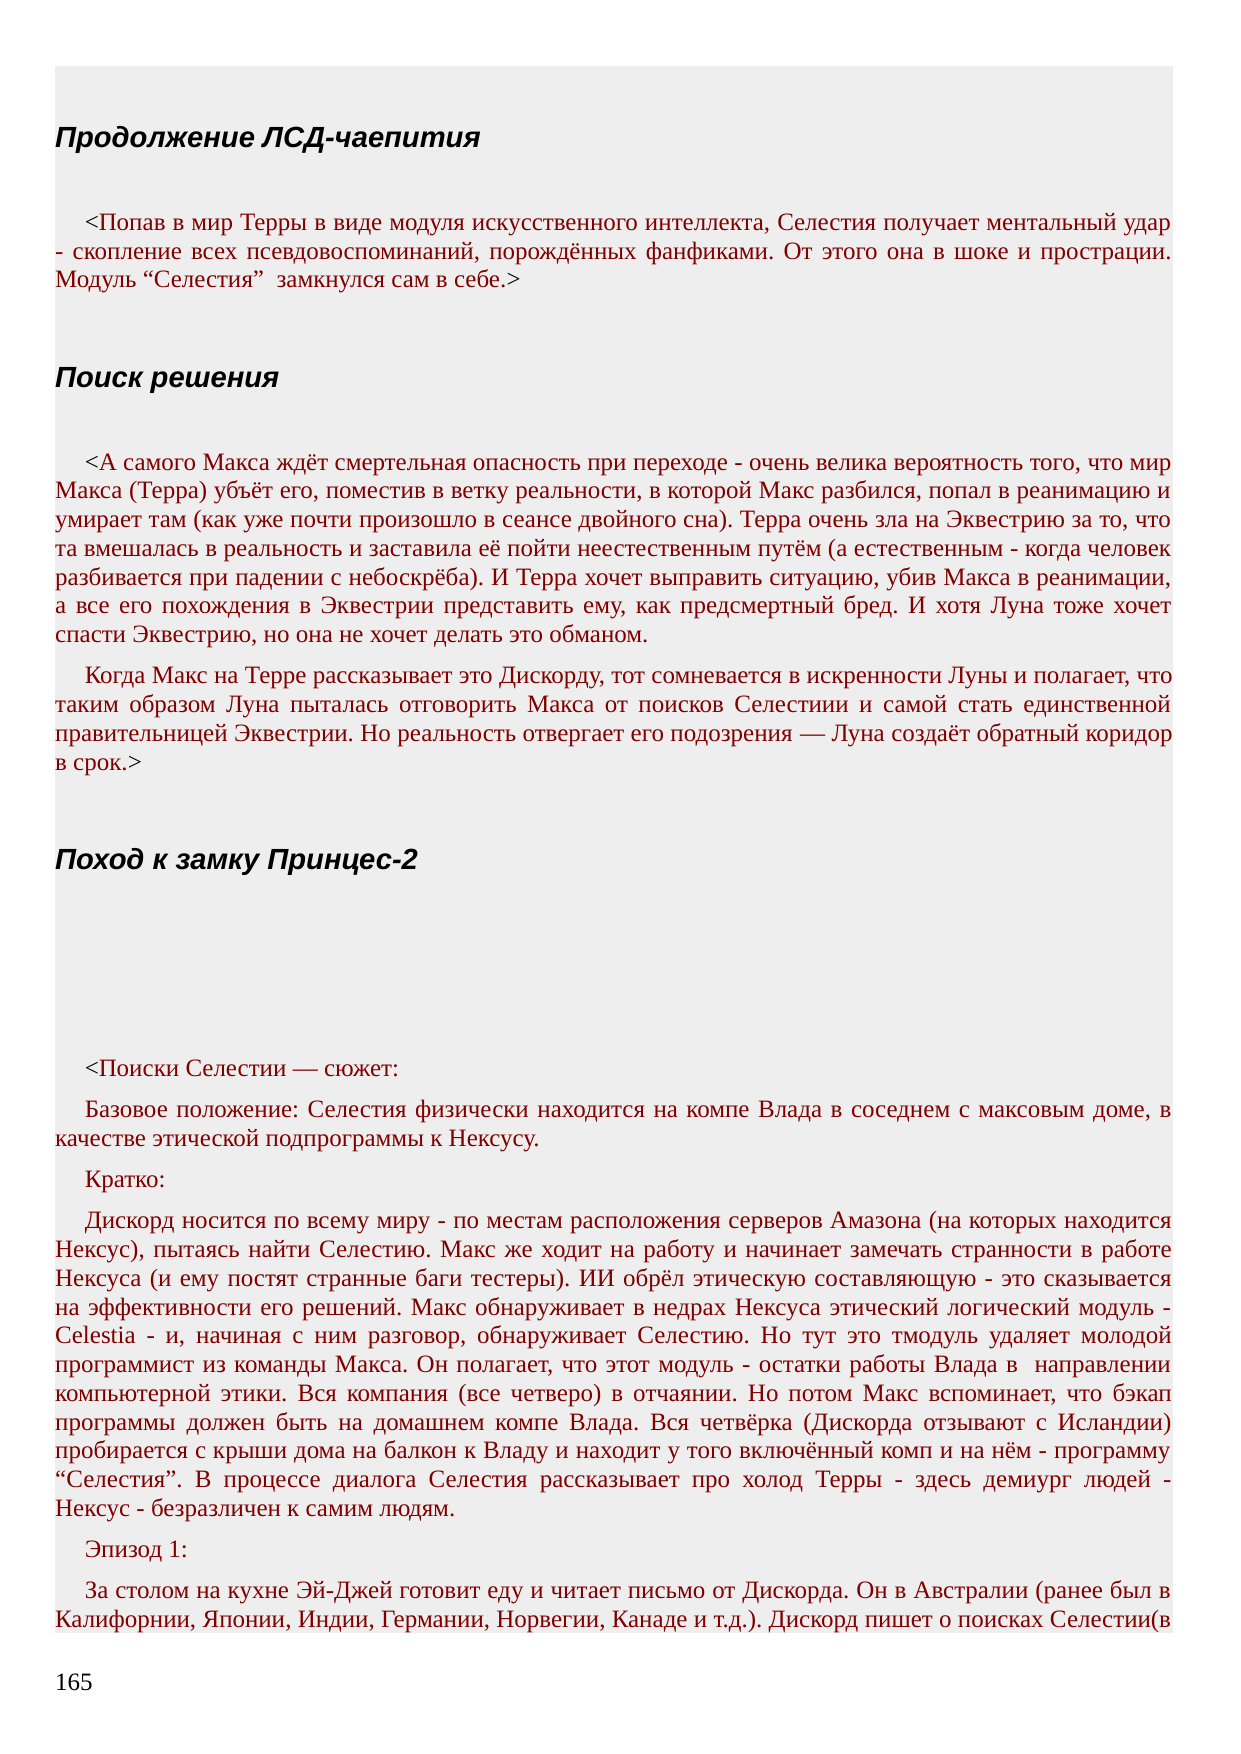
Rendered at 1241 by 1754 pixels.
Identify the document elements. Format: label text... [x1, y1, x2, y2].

text Дискорд носится по всему миру - по местам расположения серверов Амазона (на которых находится Нексус), пытаясь найти Селестию. Макс же ходит на работу и начинает замечать странности в работе Нексуса (и ему постят странные баги тестеры). ИИ обрёл этическую составляющую - это сказывается на эффективности его решений. Макс обнаруживает в недрах Нексуса этический логический модуль - Celestia - и, начиная с ним разговор, обнаруживает Селестию. Но тут это тмодуль удаляет молодой программист из команды Макса. Он полагает, что этот модуль - остатки работы Влада в направлении компьютерной этики. Вся компания (все четверо) в отчаянии. Но потом Макс вспоминает, что бэкап программы должен быть на домашнем компе Влада. Вся четвёрка (Дискорда отзывают с Исландии) пробирается с крыши дома на балкон к Владу и находит у того включённый комп и на нём - программу “Селестия”. В процессе диалога Селестия рассказывает про холод Терры - здесь демиург людей - Нексус - безразличен к самим людям. [55, 1205, 1173, 1522]
text <Попав в мир Терры в виде модуля искусственного интеллекта, Селестия получает ментальный удар - скопление всех псевдовоспоминаний, порождённых фанфиками. От этого она в шоке и прострации. Модуль “Селестия” замкнулся сам в себе.> [55, 207, 1173, 293]
subtitle Продолжение ЛСД-чаепития [55, 120, 1173, 153]
text Базовое положение: Селестия физически находится на компе Влада в соседнем с максовым доме, в качестве этической подпрограммы к Нексусу. [55, 1094, 1173, 1152]
text Когда Макс на Терре рассказывает это Дискорду, тот сомневается в искренности Луны и полагает, что таким образом Луна пыталась отговорить Макса от поисков Селестиии и самой стать единственной правительницей Эквестрии. Но реальность отвергает его подозрения — Луна создаёт обратный коридор в срок.> [55, 661, 1173, 776]
text <А самого Макса ждёт смертельная опасность при переходе - очень велика вероятность того, что мир Макса (Терра) убъёт его, поместив в ветку реальности, в которой Макс разбился, попал в реанимацию и умирает там (как уже почти произошло в сеансе двойного сна). Терра очень зла на Эквестрию за то, что та вмешалась в реальность и заставила её пойти неестественным путём (а естественным - когда человек разбивается при падении с небоскрёба). И Терра хочет выправить ситуацию, убив Макса в реанимации, а все его похождения в Эквестрии представить ему, как предсмертный бред. И хотя Луна тоже хочет спасти Эквестрию, но она не хочет делать это обманом. [55, 447, 1173, 648]
text Кратко: [55, 1164, 1173, 1193]
text За столом на кухне Эй-Джей готовит еду и читает письмо от Дискорда. Он в Австралии (ранее был в Калифорнии, Японии, Индии, Германии, Норвегии, Канаде и т.д.). Дискорд пишет о поисках Селестии(в [55, 1575, 1173, 1633]
subtitle Поход к замку Принцес-2 [55, 842, 1173, 875]
text Эпизод 1: [55, 1534, 1173, 1563]
text <Поиски Селестии — сюжет: [55, 1053, 1173, 1082]
subtitle Поиск решения [55, 359, 1173, 393]
